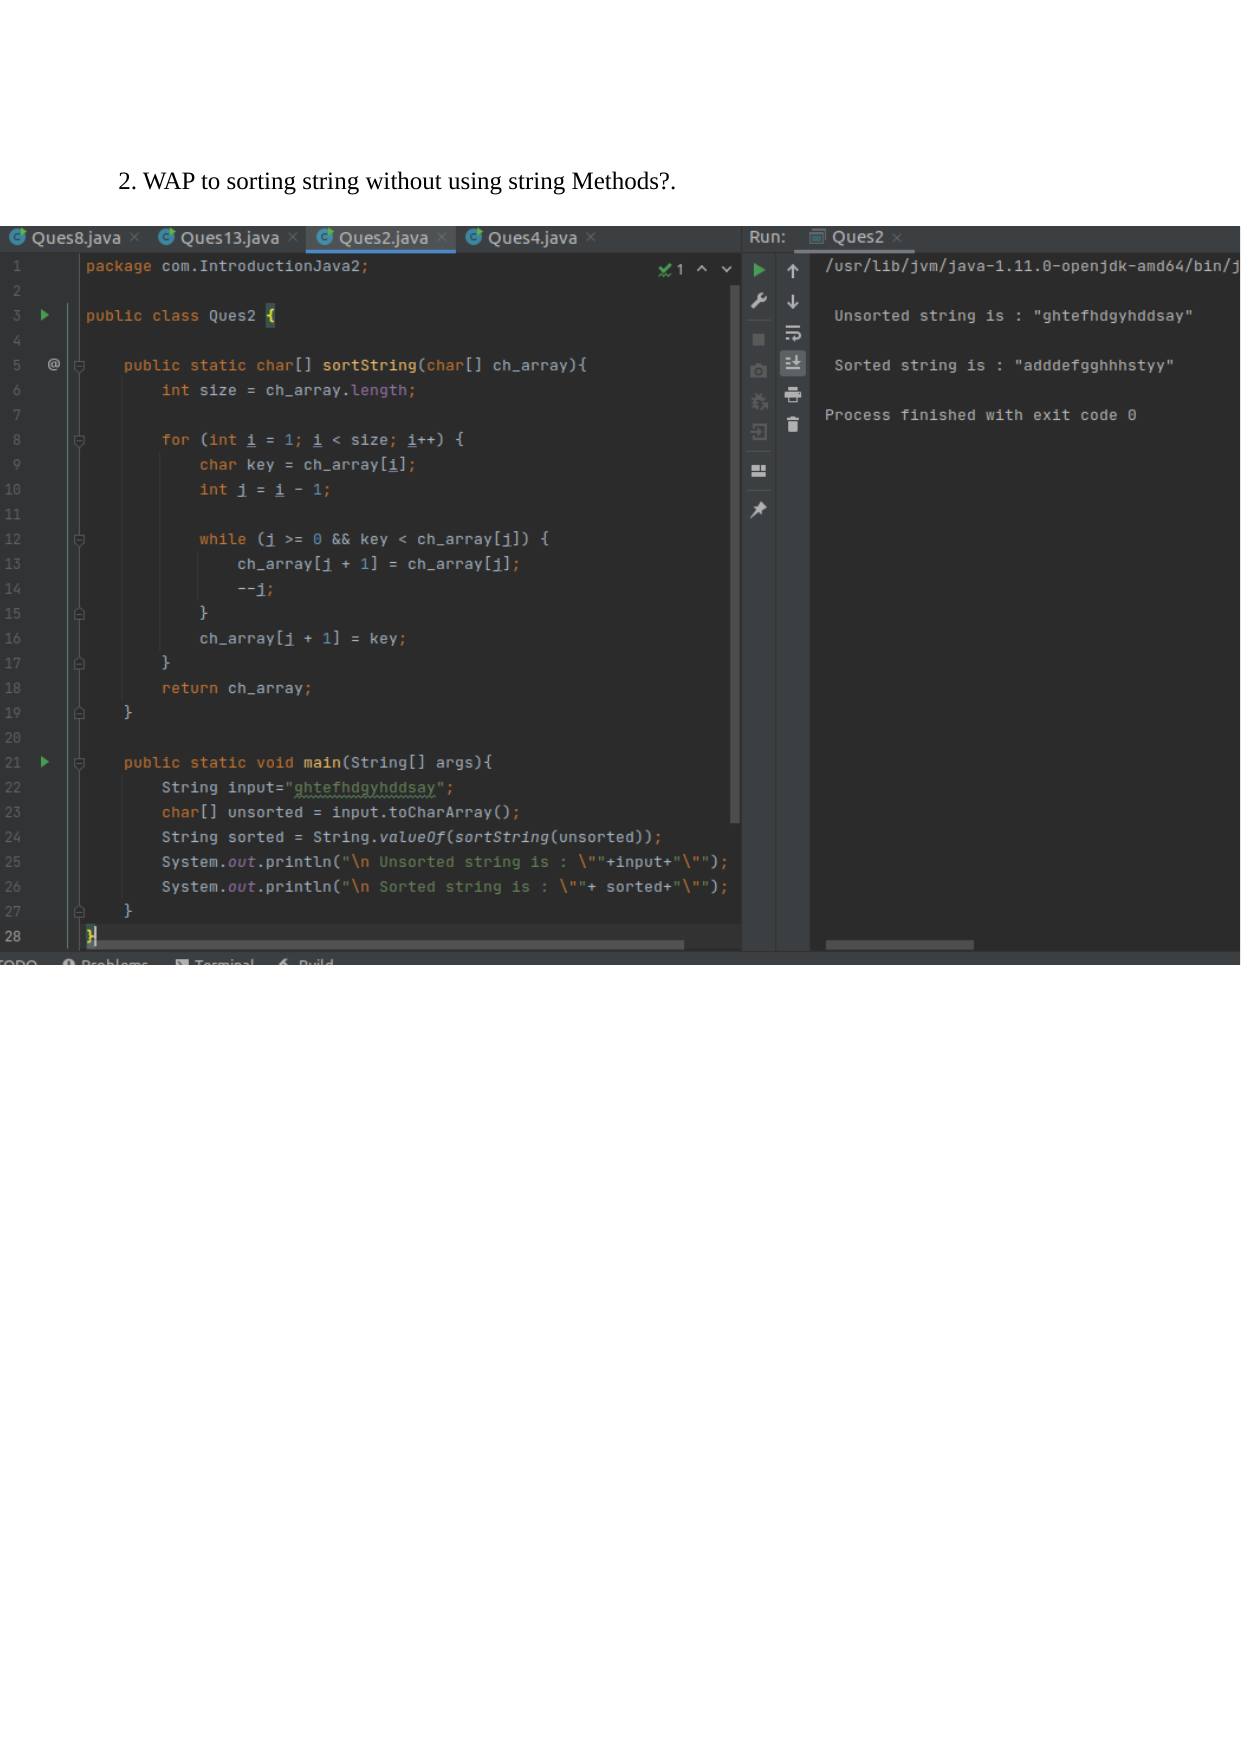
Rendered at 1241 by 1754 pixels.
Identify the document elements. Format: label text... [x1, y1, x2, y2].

text 2. WAP to sorting string without using string Methods?. [118, 166, 1122, 194]
picture [0, 226, 1241, 965]
